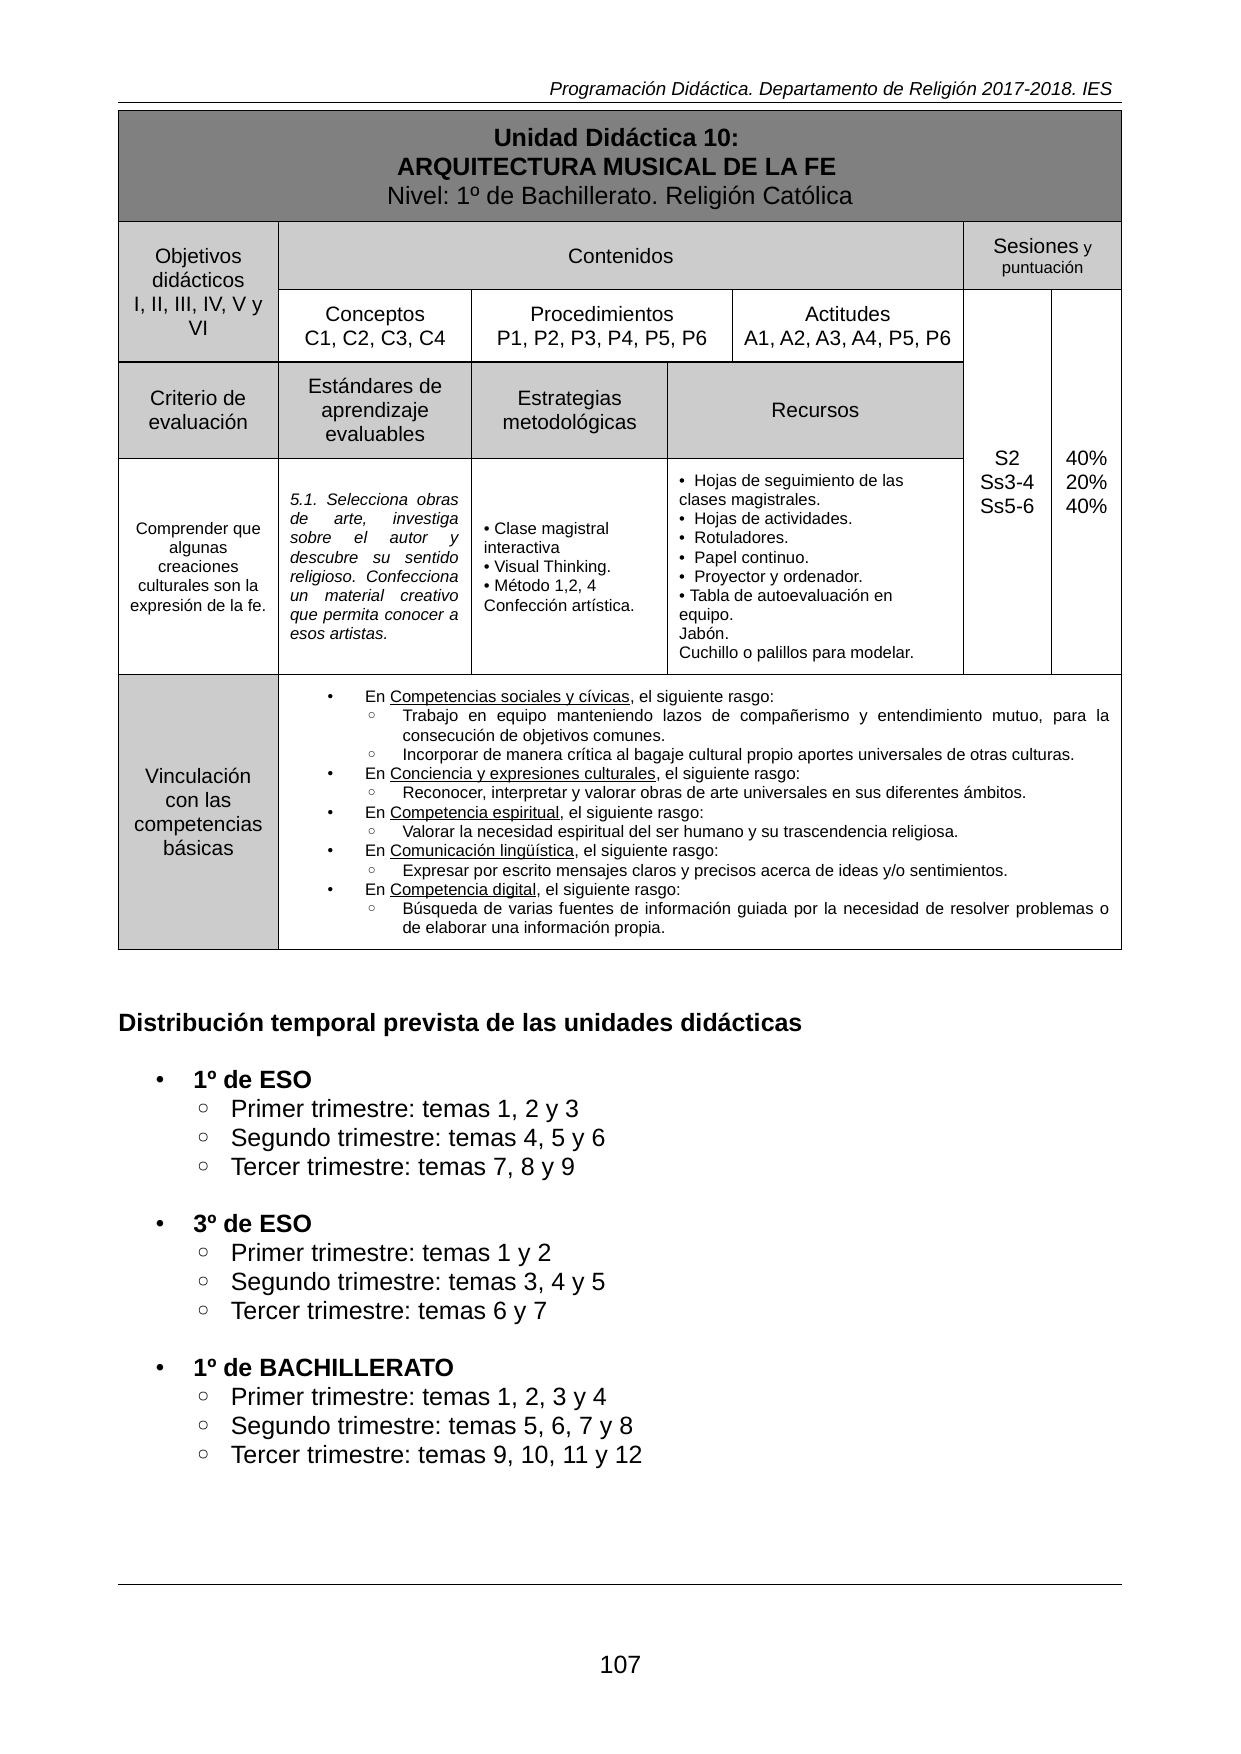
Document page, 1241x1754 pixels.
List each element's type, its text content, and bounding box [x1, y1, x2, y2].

table_cell Procedimientos P1, P2, P3, P4, P5, P6 [472, 290, 732, 361]
table_cell • Hojas de seguimiento de las clases magistrales. • Hojas de actividades. • Rotuladores. • Papel continuo. • Proyector y ordenador. • Tabla de autoevaluación en equipo. Jabón. Cuchillo o palillos para modelar. [668, 459, 963, 674]
list Tercer trimestre: temas 6 y 7 [193, 1296, 1122, 1325]
table_cell 5.1. Selecciona obras de arte, investiga sobre el autor y descubre su sentido religioso. Confecciona un material creativo que permita conocer a esos artistas. [279, 459, 471, 674]
table_cell Criterio de evaluación [119, 363, 278, 458]
list 1º de ESO [156, 1065, 1122, 1094]
table_cell Objetivos didácticos I, II, III, IV, V y VI [119, 222, 278, 361]
table_cell Contenidos [279, 222, 963, 289]
list Primer trimestre: temas 1, 2, 3 y 4 [193, 1382, 1122, 1411]
table_cell Recursos [668, 363, 963, 458]
table_cell Comprender que algunas creaciones culturales son la expresión de la fe. [119, 459, 278, 674]
table_cell Actitudes A1, A2, A3, A4, P5, P6 [733, 290, 963, 361]
list Tercer trimestre: temas 9, 10, 11 y 12 [193, 1440, 1122, 1469]
list 1º de BACHILLERATO [156, 1353, 1122, 1382]
list Segundo trimestre: temas 5, 6, 7 y 8 [193, 1411, 1122, 1440]
table_cell Estándares de aprendizaje evaluables [279, 363, 471, 458]
table_cell Conceptos C1, C2, C3, C4 [279, 290, 471, 361]
text Distribución temporal prevista de las unidades didácticas [118, 1008, 1122, 1036]
list 3º de ESO [156, 1209, 1122, 1238]
table_cell S2 Ss3-4 Ss5-6 [964, 290, 1051, 674]
table_cell En Competencias sociales y cívicas, el siguiente rasgo: Trabajo en equipo manteniendo lazos de compañerismo y entendimiento mutuo, para la consecución de objetivos comunes. Incorporar de manera crítica al bagaje cultural propio aportes universales de otras culturas. En Conciencia y expresiones culturales, el siguiente rasgo: Reconocer, interpretar y valorar obras de arte universales en sus diferentes ámbitos. En Competencia espiritual, el siguiente rasgo: Valorar la necesidad espiritual del ser humano y su trascendencia religiosa. En Comunicación lingüística, el siguiente rasgo: Expresar por escrito mensajes claros y precisos acerca de ideas y/o sentimientos. En Competencia digital, el siguiente rasgo: Búsqueda de varias fuentes de información guiada por la necesidad de resolver problemas o de elaborar una información propia. [279, 675, 1121, 949]
table_cell • Clase magistral interactiva • Visual Thinking. • Método 1,2, 4 Confección artística. [472, 459, 667, 674]
list Tercer trimestre: temas 7, 8 y 9 [193, 1152, 1122, 1181]
table_cell Vinculación con las competencias básicas [119, 675, 278, 949]
table_header Unidad Didáctica 10: ARQUITECTURA MUSICAL DE LA FE Nivel: 1º de Bachillerato. Religión Católica [119, 111, 1121, 221]
table_cell Sesiones y puntuación [964, 222, 1121, 289]
list Primer trimestre: temas 1, 2 y 3 [193, 1094, 1122, 1123]
list Segundo trimestre: temas 3, 4 y 5 [193, 1267, 1122, 1296]
list Segundo trimestre: temas 4, 5 y 6 [193, 1123, 1122, 1152]
list Primer trimestre: temas 1 y 2 [193, 1238, 1122, 1267]
table_cell 40% 20% 40% [1052, 290, 1121, 674]
table_cell Estrategias metodológicas [472, 363, 667, 458]
